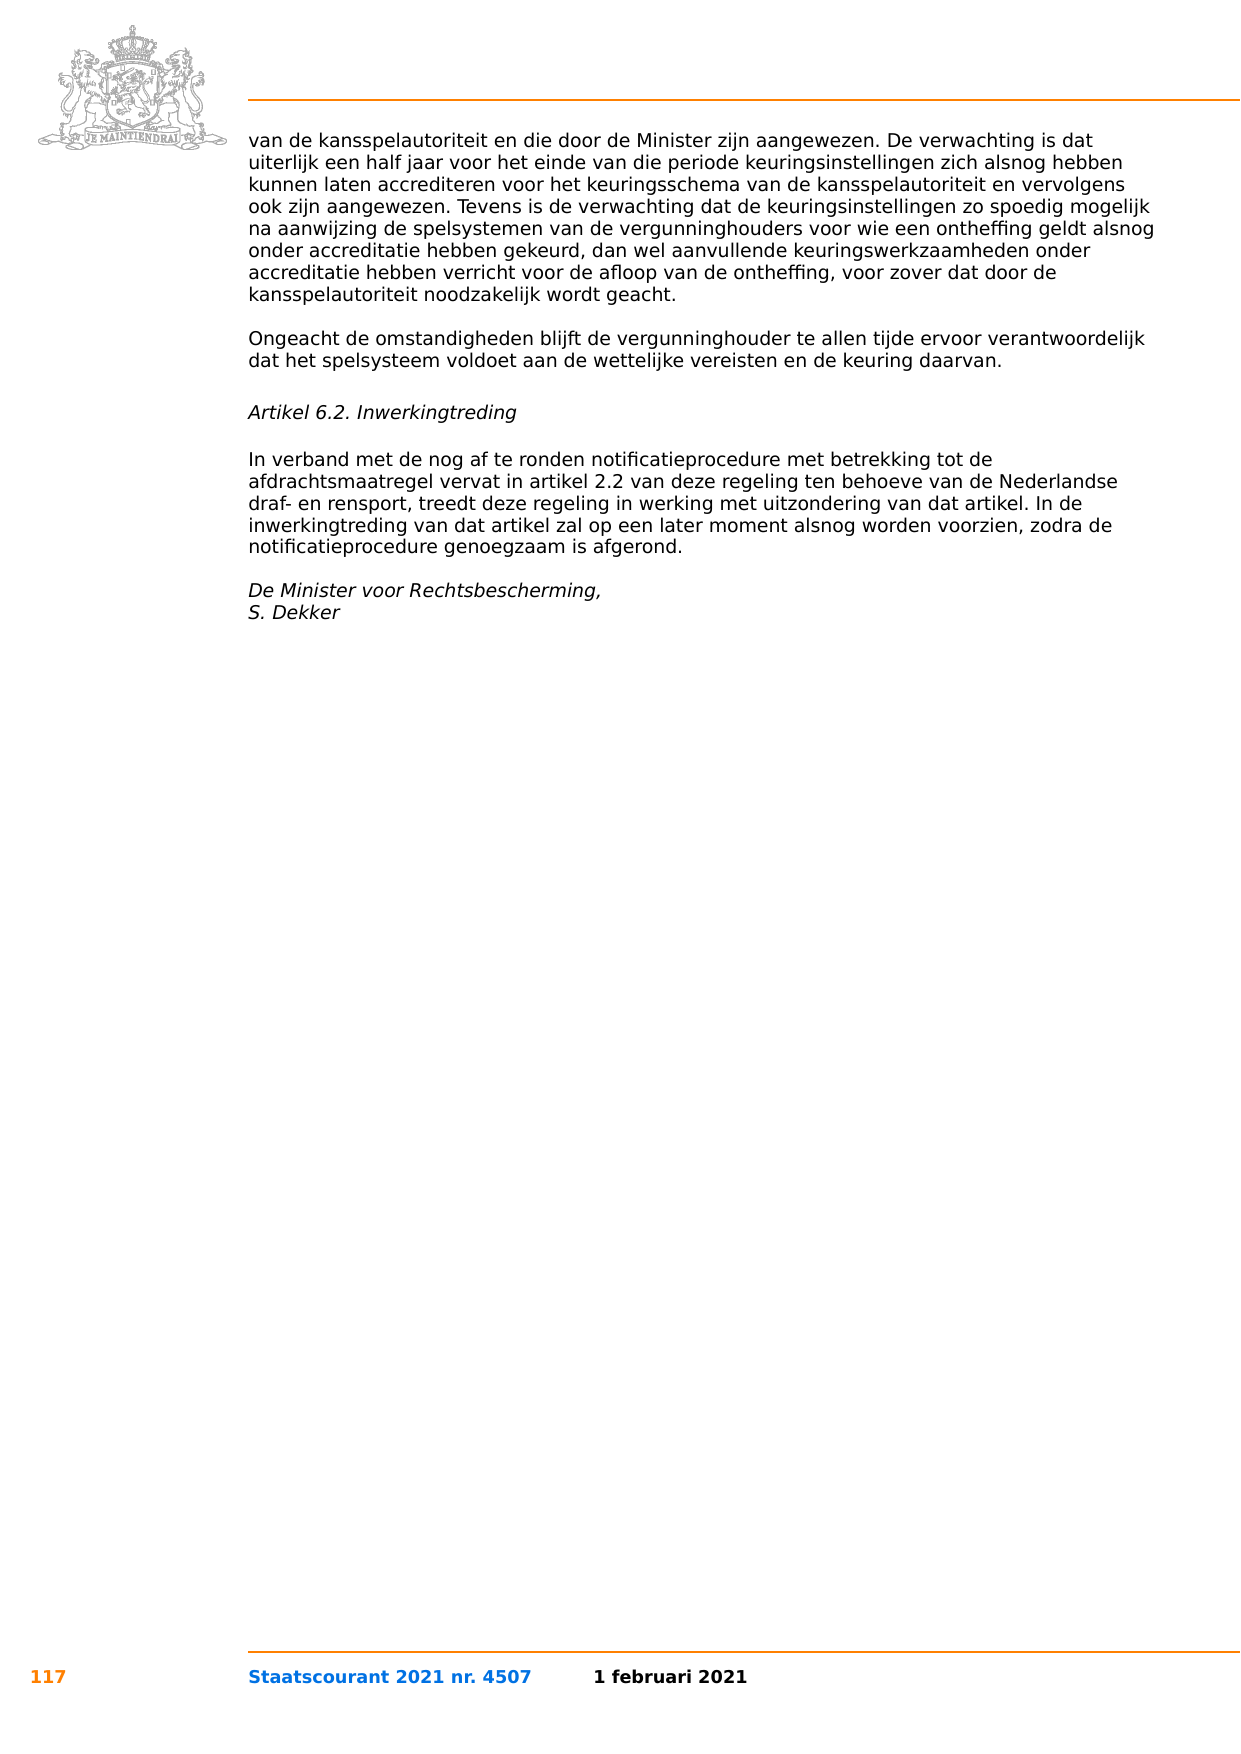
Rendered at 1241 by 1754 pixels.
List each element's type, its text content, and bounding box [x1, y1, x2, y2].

picture [38, 25, 227, 150]
text Ongeacht de omstandigheden blijft de vergunninghouder te allen tijde ervoor verantwoordelijk dat het spelsysteem voldoet aan de wettelijke vereisten en de keuring daarvan. [248, 328, 1163, 372]
text De Minister voor Rechtsbescherming, S. Dekker [248, 580, 1163, 624]
text In verband met de nog af te ronden notificatieprocedure met betrekking tot de afdrachtsmaatregel vervat in artikel 2.2 van deze regeling ten behoeve van de Nederlandse draf- en rensport, treedt deze regeling in werking met uitzondering van dat artikel. In de inwerkingtreding van dat artikel zal op een later moment alsnog worden voorzien, zodra de notificatieprocedure genoegzaam is afgerond. [248, 448, 1163, 558]
text van de kansspelautoriteit en die door de Minister zijn aangewezen. De verwachting is dat uiterlijk een half jaar voor het einde van die periode keuringsinstellingen zich alsnog hebben kunnen laten accrediteren voor het keuringsschema van de kansspelautoriteit en vervolgens ook zijn aangewezen. Tevens is de verwachting dat de keuringsinstellingen zo spoedig mogelijk na aanwijzing de spelsystemen van de vergunninghouders voor wie een ontheffing geldt alsnog onder accreditatie hebben gekeurd, dan wel aanvullende keuringswerkzaamheden onder accreditatie hebben verricht voor de afloop van de ontheffing, voor zover dat door de kansspelautoriteit noodzakelijk wordt geacht. [248, 130, 1163, 306]
subtitle Artikel 6.2. Inwerkingtreding [248, 402, 1163, 423]
